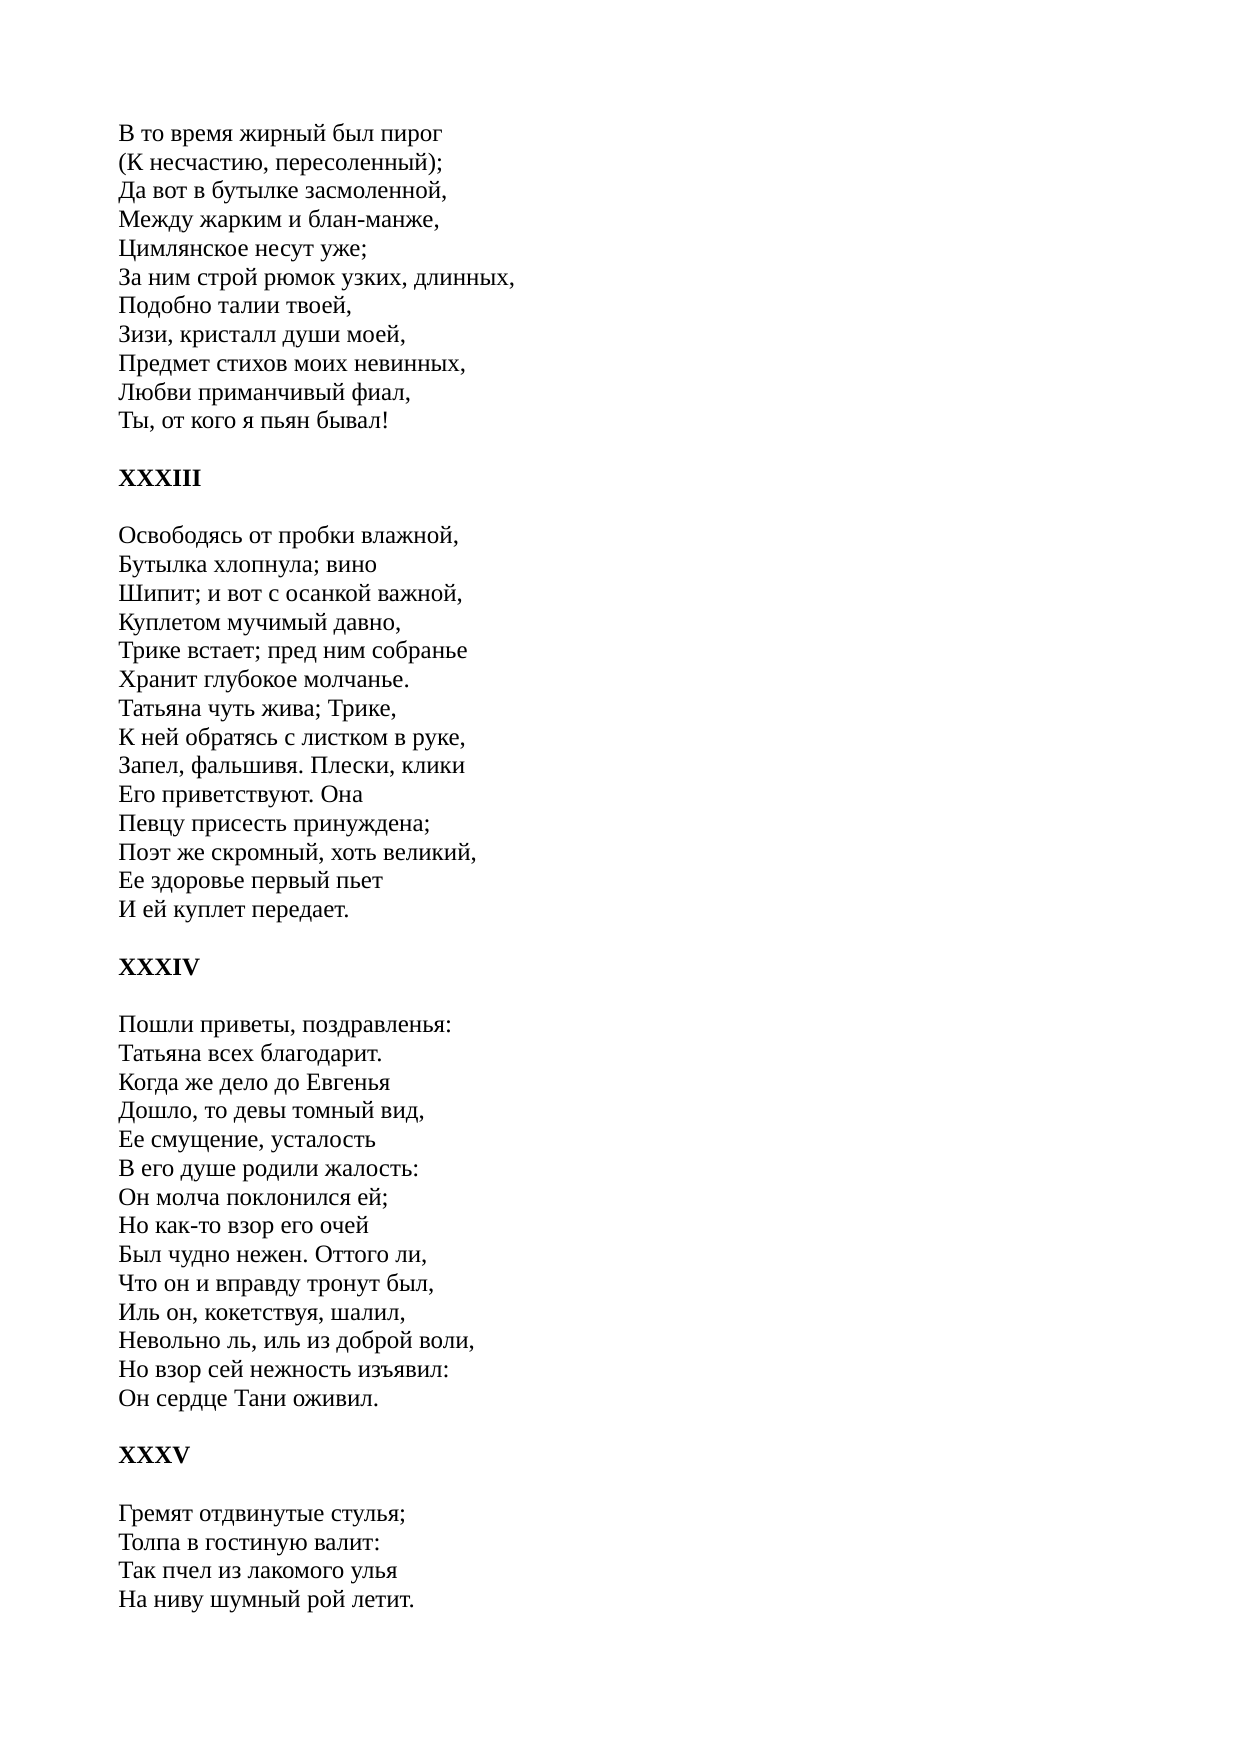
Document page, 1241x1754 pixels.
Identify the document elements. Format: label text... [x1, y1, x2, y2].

text Татьяна всех благодарит. [118, 1038, 1240, 1067]
text Шипит; и вот с осанкой важной, [118, 578, 1240, 607]
text Ее смущение, усталость [118, 1124, 1240, 1153]
subtitle XXXV [118, 1441, 1240, 1469]
text Запел, фальшивя. Плески, клики [118, 751, 1240, 779]
text Но взор сей нежность изъявил: [118, 1354, 1240, 1383]
text Татьяна чуть жива; Трике, [118, 693, 1240, 722]
text Зизи, кристалл души моей, [118, 319, 1240, 348]
text Певцу присесть принуждена; [118, 808, 1240, 837]
text Подобно талии твоей, [118, 291, 1240, 319]
text Бутылка хлопнула; вино [118, 549, 1240, 578]
text Предмет стихов моих невинных, [118, 348, 1240, 377]
text Иль он, кокетствуя, шалил, [118, 1297, 1240, 1326]
text На ниву шумный рой летит. [118, 1584, 1240, 1613]
text Хранит глубокое молчанье. [118, 664, 1240, 693]
text Толпа в гостиную валит: [118, 1527, 1240, 1556]
text Поэт же скромный, хоть великий, [118, 837, 1240, 866]
text Он сердце Тани оживил. [118, 1383, 1240, 1412]
text Трике встает; пред ним собранье [118, 636, 1240, 664]
text К ней обратясь с листком в руке, [118, 722, 1240, 751]
text Гремят отдвинутые стулья; [118, 1498, 1240, 1527]
text Цимлянское несут уже; [118, 233, 1240, 262]
text (К несчастию, пересоленный); [118, 147, 1240, 176]
text Невольно ль, иль из доброй воли, [118, 1326, 1240, 1354]
text Любви приманчивый фиал, [118, 377, 1240, 406]
text Освободясь от пробки влажной, [118, 521, 1240, 549]
text Пошли приветы, поздравленья: [118, 1009, 1240, 1038]
text Между жарким и блан-манже, [118, 204, 1240, 233]
text Дошло, то девы томный вид, [118, 1096, 1240, 1124]
text Так пчел из лакомого улья [118, 1556, 1240, 1584]
text И ей куплет передает. [118, 894, 1240, 923]
text Но как-то взор его очей [118, 1211, 1240, 1239]
text За ним строй рюмок узких, длинных, [118, 262, 1240, 291]
text Когда же дело до Евгенья [118, 1067, 1240, 1096]
text Что он и вправду тронут был, [118, 1268, 1240, 1297]
subtitle XXXIV [118, 952, 1240, 981]
subtitle XXXIII [118, 463, 1240, 492]
text Ее здоровье первый пьет [118, 866, 1240, 894]
text Ты, от кого я пьян бывал! [118, 406, 1240, 434]
text В его душе родили жалость: [118, 1153, 1240, 1182]
text Да вот в бутылке засмоленной, [118, 176, 1240, 204]
text В то время жирный был пирог [118, 118, 1240, 147]
text Он молча поклонился ей; [118, 1182, 1240, 1211]
text Куплетом мучимый давно, [118, 607, 1240, 636]
text Был чудно нежен. Оттого ли, [118, 1239, 1240, 1268]
text Его приветствуют. Она [118, 779, 1240, 808]
